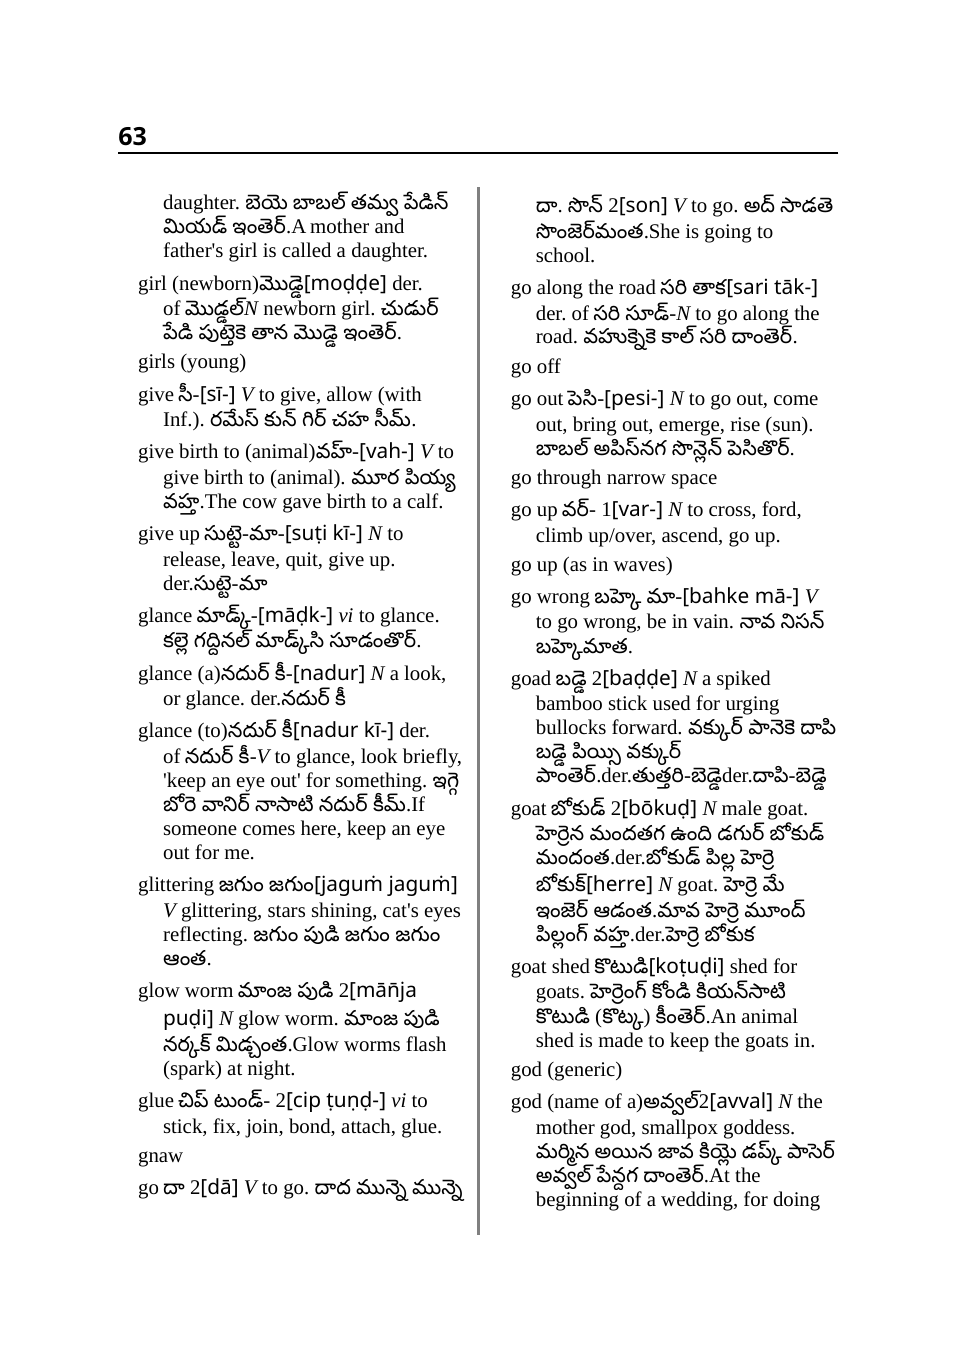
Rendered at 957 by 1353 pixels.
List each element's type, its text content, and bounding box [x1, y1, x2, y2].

text goదా 2[dā] V to go. దాద మున్నె మున్నె [119, 1169, 465, 1205]
text glanceమాడ్క్-[māḍk-] vi to glance. కల్లె గద్దినల్ మాడ్క్‌సి సూడంతొర్. [119, 597, 465, 654]
text దా. సొన్ 2[son] V to go. అద్ సాడతె సొంజెర్‌మంత.She is going to school. [492, 188, 837, 269]
text giveసీ-[sī-] V to give, allow (with Inf.). రమేస్ కున్ గిర్ చహ సీమ్. [119, 376, 465, 433]
text go along the roadసరి తాక[sari tāk-] der. ofసరి సూడ్-N to go along the road. వహుక్నెకె కాల్ సరి దాంతెర్. [492, 269, 837, 351]
text glance (a)నదుర్ కీ-[nadur] N a look, or glance. der.నదుర్ కీ [119, 654, 465, 712]
text go upవర్- 1[var-] N to cross, ford, climb up/over, ascend, go up. [492, 491, 837, 549]
text give upసుట్టె-మా-[suṭi kī-] N to release, leave, quit, give up. der.సుట్టె-మా [119, 515, 465, 597]
text glueచిప్ టుండ్- 2[cip ṭuṇḍ-] vi to stick, fix, join, bond, attach, glue. [119, 1082, 465, 1140]
text go up (as in waves) [492, 549, 837, 578]
text go through narrow space [492, 462, 837, 491]
text glow wormమాంజ పుడి 2[mān̄ja puḍi] N glow worm. మాంజ పుడి నర్కక్ మిడ్చంత.Glow worms flash (spark) at night. [119, 972, 465, 1082]
text god (generic) [492, 1054, 837, 1083]
text go wrongబహ్కె మా-[bahke mā-] V to go wrong, be in vain. నావ నిసన్ బహ్కెమాత. [492, 578, 837, 660]
text glance (to)నదుర్ కీ[nadur kī-] der. ofనదుర్ కీ-V to glance, look briefly, 'keep an eye out' for something. ఇగ్గె బోరె వానిర్ నాసాటి నదుర్ కీమ్.If someone comes here, keep an eye out for me. [119, 712, 465, 866]
text girls (young) [119, 346, 465, 376]
text goatబోకుడ్ 2[bōkuḍ] N male goat. హెర్రెన మందతగ ఉంది డగుర్ బోకుడ్ మందంత.der.బోకుడ్ పిల్ల హెర్రె బోకుక్[herre] N goat. హెర్రె మే ఇంజెర్ ఆడంత.మావ హెర్రె మూంద్ పిల్లంగ్ వహ్త.der.హెర్రె బోకుక [492, 789, 837, 948]
text give birth to (animal)వహ్-[vah-] V to give birth to (animal). మూర పియ్య వహ్త.The cow gave birth to a calf. [119, 433, 465, 515]
text go off [492, 351, 837, 380]
text gnaw [119, 1140, 465, 1169]
text goat shedకొటుడి[koṭuḍi] shed for goats. హెర్రెంగ్ కోండి కియన్‌సాటి కొటుడి (కొట్క) కీంతెర్.An animal shed is made to keep the goats in. [492, 948, 837, 1054]
text goadబడ్డె 2[baḍḍe] N a spiked bamboo stick used for urging bullocks forward. వక్కుర్ పానెకె దాపి బడ్డె పియ్సి వక్కుర్ పాంతెర్.der.తుత్తరి-బెడ్డెder.దాపి-బెడ్డె [492, 660, 837, 789]
text god (name of a)అవ్వల్2[avval] N the mother god, smallpox goddess. మర్మిన అయిన జావ కియ్లె డప్క్ పాసెర్ అవ్వల్ పేన్దగ దాంతెర్.At the beginning of a wedding, for doing [492, 1083, 837, 1215]
text daughter. బెయె బాబల్ తమ్వ పేడిన్ మియడ్ ఇంతెర్.A mother and father's girl is called a daughter. [119, 188, 465, 264]
text girl (newborn)మొడ్డె[moḍḍe] der. ofమొడ్డల్N newborn girl. చుడుర్ పేడి పుట్తెకె తాన మొడ్డె ఇంతెర్. [119, 264, 465, 346]
text glitteringజగుం జగుం[jaguṁ jaguṁ] V glittering, stars shining, cat's eyes reflecting. జగుం పుడి జగుం జగుం ఆంత. [119, 866, 465, 972]
text go outపెసి-[pesi-] N to go out, come out, bring out, emerge, rise (sun). బాబల్ అపిస్‌నగ సొన్లెన్ పెసితొర్. [492, 380, 837, 462]
